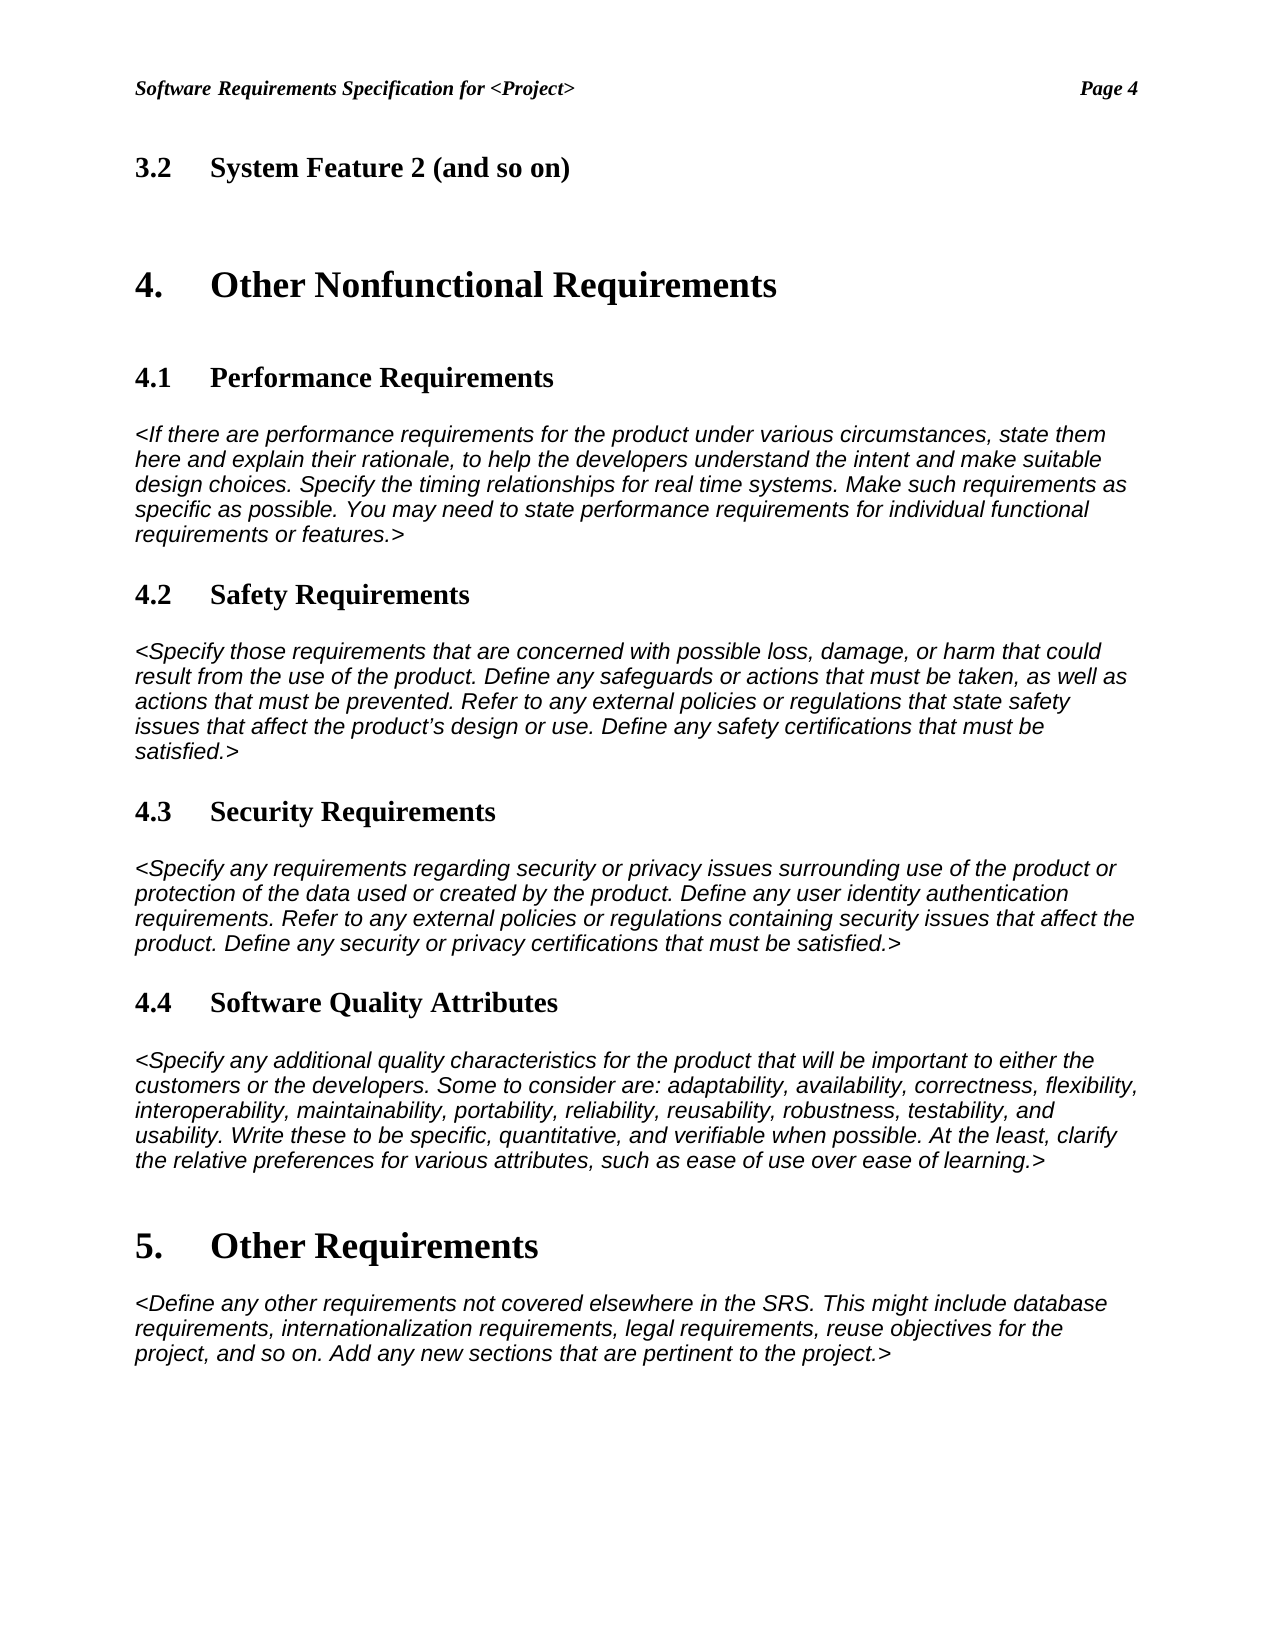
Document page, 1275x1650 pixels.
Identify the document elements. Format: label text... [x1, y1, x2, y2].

subtitle Other Nonfunctional Requirements [135, 263, 1140, 306]
subtitle Performance Requirements [135, 360, 1140, 393]
subtitle Security Requirements [135, 794, 1140, 827]
subtitle Safety Requirements [135, 577, 1140, 610]
subtitle System Feature 2 (and so on) [135, 150, 1140, 183]
text <Specify those requirements that are concerned with possible loss, damage, or harm that could result from the use of the product. Define any safeguards or actions that must be taken, as well as actions that must be prevented. Refer to any external policies or regulations that state safety issues that affect the product’s design or use. Define any safety certifications that must be satisfied.> [135, 639, 1140, 764]
text <Specify any requirements regarding security or privacy issues surrounding use of the product or protection of the data used or created by the product. Define any user identity authentication requirements. Refer to any external policies or regulations containing security issues that affect the product. Define any security or privacy certifications that must be satisfied.> [135, 856, 1140, 956]
text <Define any other requirements not covered elsewhere in the SRS. This might include database requirements, internationalization requirements, legal requirements, reuse objectives for the project, and so on. Add any new sections that are pertinent to the project.> [135, 1291, 1140, 1366]
text <Specify any additional quality characteristics for the product that will be important to either the customers or the developers. Some to consider are: adaptability, availability, correctness, flexibility, interoperability, maintainability, portability, reliability, reusability, robustness, testability, and usability. Write these to be specific, quantitative, and verifiable when possible. At the least, clarify the relative preferences for various attributes, such as ease of use over ease of learning.> [135, 1048, 1140, 1173]
subtitle Other Requirements [135, 1223, 1140, 1266]
subtitle Software Quality Attributes [135, 986, 1140, 1019]
text <If there are performance requirements for the product under various circumstances, state them here and explain their rationale, to help the developers understand the intent and make suitable design choices. Specify the timing relationships for real time systems. Make such requirements as specific as possible. You may need to state performance requirements for individual functional requirements or features.> [135, 423, 1140, 548]
